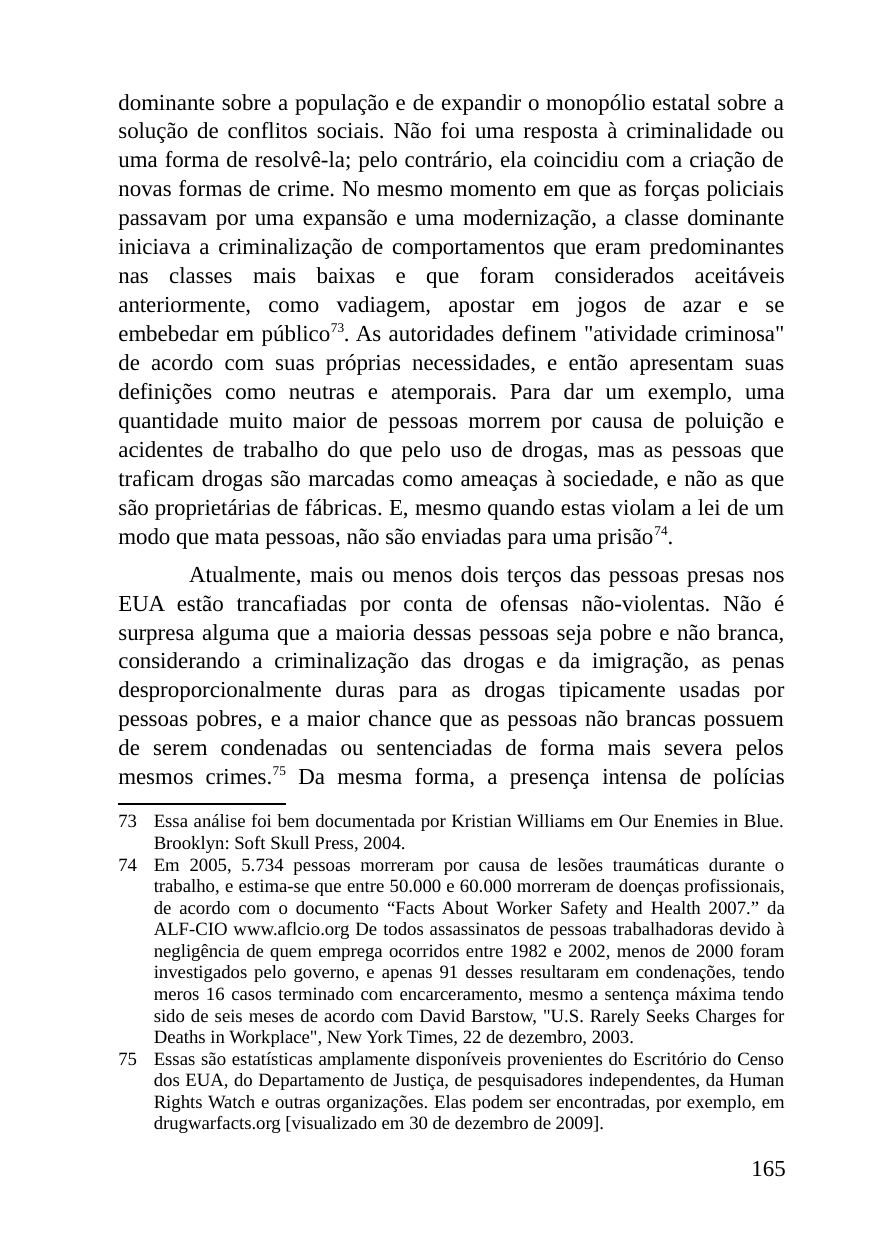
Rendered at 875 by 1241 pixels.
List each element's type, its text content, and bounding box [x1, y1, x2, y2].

text Essas são estatísticas amplamente disponíveis provenientes do Escritório do Censo dos EUA, do Departamento de Justiça, de pesquisadores independentes, da Human Rights Watch e outras organizações. Elas podem ser encontradas, por exemplo, em drugwarfacts.org [visualizado em 30 de dezembro de 2009]. [118, 1048, 786, 1134]
text Essa análise foi bem documentada por Kristian Williams em Our Enemies in Blue. Brooklyn: Soft Skull Press, 2004. [118, 810, 786, 853]
text Em 2005, 5.734 pessoas morreram por causa de lesões traumáticas durante o trabalho, e estima-se que entre 50.000 e 60.000 morreram de doenças profissionais, de acordo com o documento “Facts About Worker Safety and Health 2007.” da ALF-CIO www.aflcio.org De todos assassinatos de pessoas trabalhadoras devido à negligência de quem emprega ocorridos entre 1982 e 2002, menos de 2000 foram investigados pelo governo, e apenas 91 desses resultaram em condenações, tendo meros 16 casos terminado com encarceramento, mesmo a sentença máxima tendo sido de seis meses de acordo com David Barstow, "U.S. Rarely Seeks Charges for Deaths in Workplace", New York Times, 22 de dezembro, 2003. [118, 853, 786, 1048]
text Atualmente, mais ou menos dois terços das pessoas presas nos EUA estão trancafiadas por conta de ofensas não-violentas. Não é surpresa alguma que a maioria dessas pessoas seja pobre e não branca, considerando a criminalização das drogas e da imigração, as penas desproporcionalmente duras para as drogas tipicamente usadas por pessoas pobres, e a maior chance que as pessoas não brancas possuem de serem condenadas ou sentenciadas de forma mais severa pelos mesmos crimes. Da mesma forma, a presença intensa de polícias [118, 561, 786, 790]
text dominante sobre a população e de expandir o monopólio estatal sobre a solução de conflitos sociais. Não foi uma resposta à criminalidade ou uma forma de resolvê-la; pelo contrário, ela coincidiu com a criação de novas formas de crime. No mesmo momento em que as forças policiais passavam por uma expansão e uma modernização, a classe dominante iniciava a criminalização de comportamentos que eram predominantes nas classes mais baixas e que foram considerados aceitáveis anteriormente, como vadiagem, apostar em jogos de azar e se embebedar em público. As autoridades definem "atividade criminosa" de acordo com suas próprias necessidades, e então apresentam suas definições como neutras e atemporais. Para dar um exemplo, uma quantidade muito maior de pessoas morrem por causa de poluição e acidentes de trabalho do que pelo uso de drogas, mas as pessoas que traficam drogas são marcadas como ameaças à sociedade, e não as que são proprietárias de fábricas. E, mesmo quando estas violam a lei de um modo que mata pessoas, não são enviadas para uma prisão. [118, 88, 786, 549]
